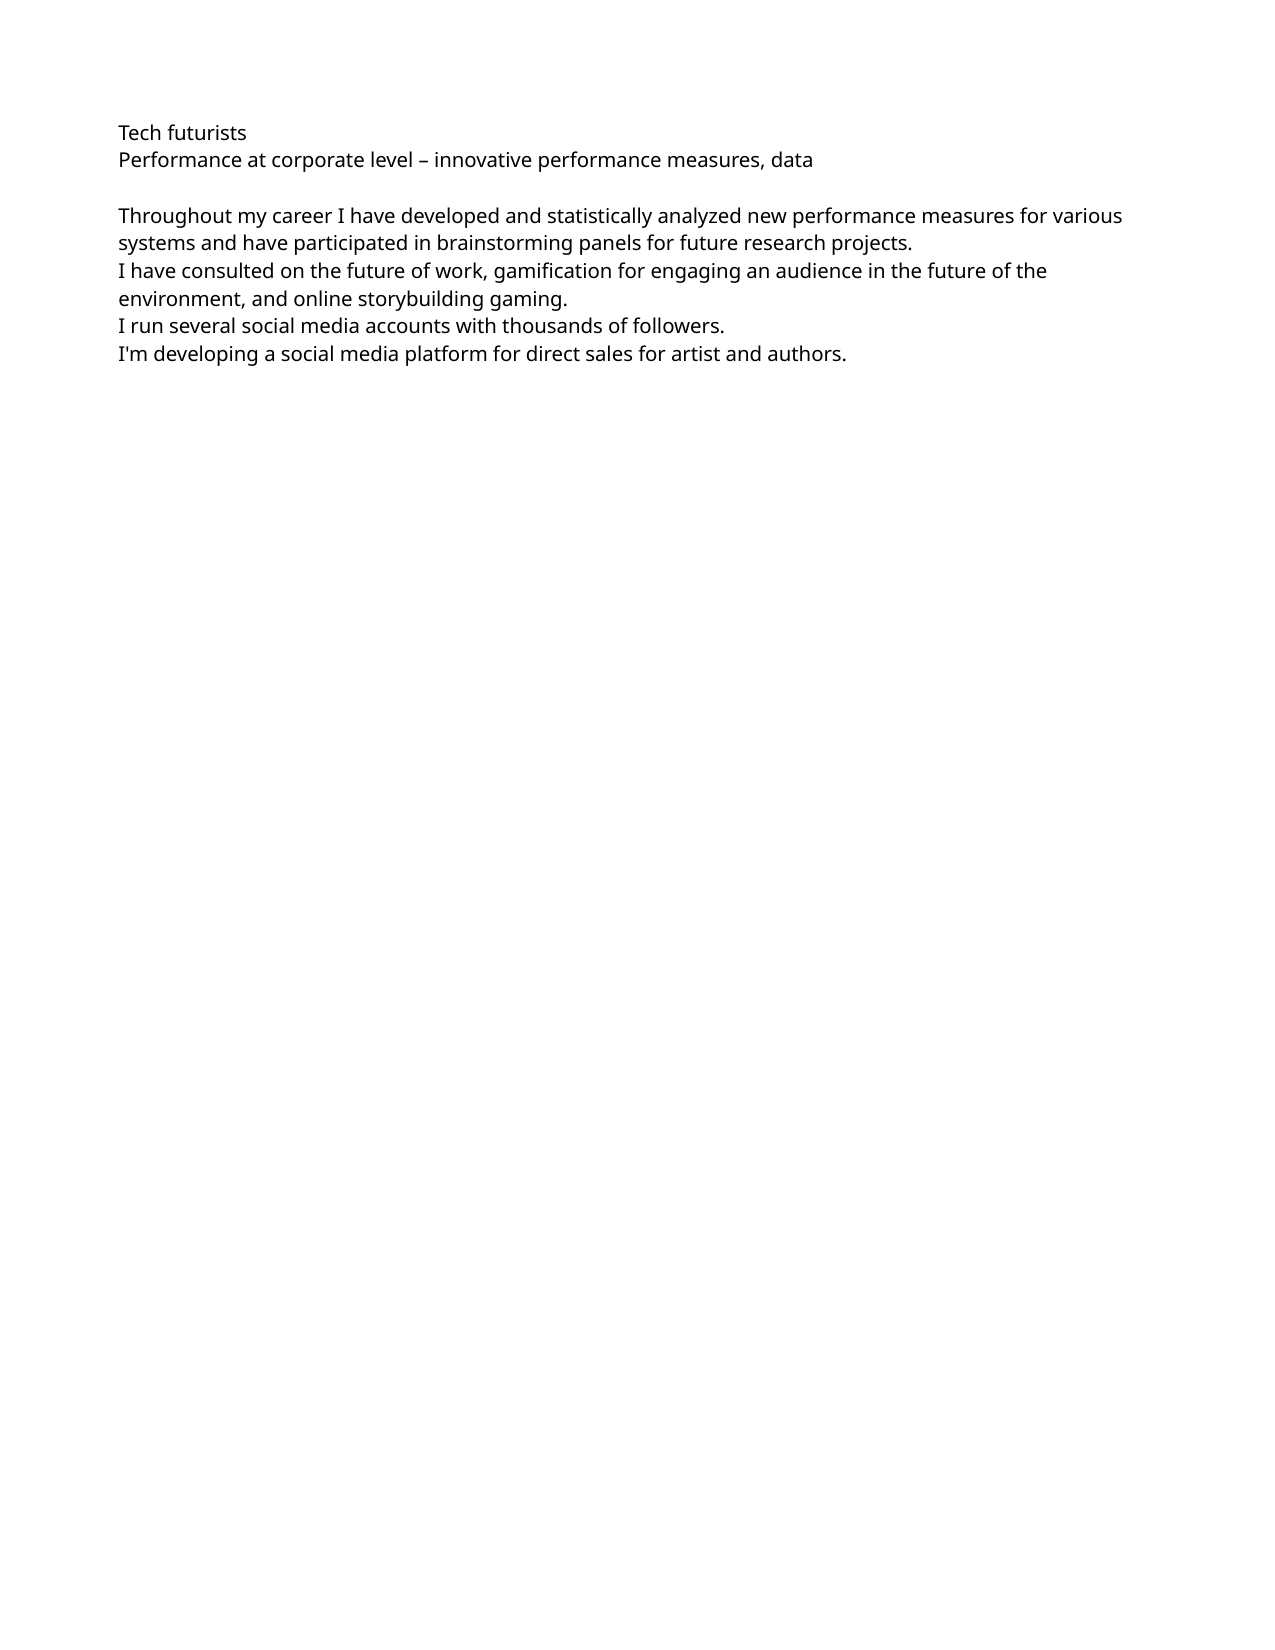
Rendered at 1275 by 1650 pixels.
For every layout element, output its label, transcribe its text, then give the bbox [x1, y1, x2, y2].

text Tech futurists [118, 118, 1157, 146]
text I run several social media accounts with thousands of followers. [118, 312, 1157, 340]
text Performance at corporate level – innovative performance measures, data [118, 146, 1157, 173]
text Throughout my career I have developed and statistically analyzed new performance measures for various systems and have participated in brainstorming panels for future research projects. [118, 201, 1157, 257]
text I have consulted on the future of work, gamification for engaging an audience in the future of the environment, and online storybuilding gaming. [118, 257, 1157, 312]
text I'm developing a social media platform for direct sales for artist and authors. [118, 340, 1157, 367]
